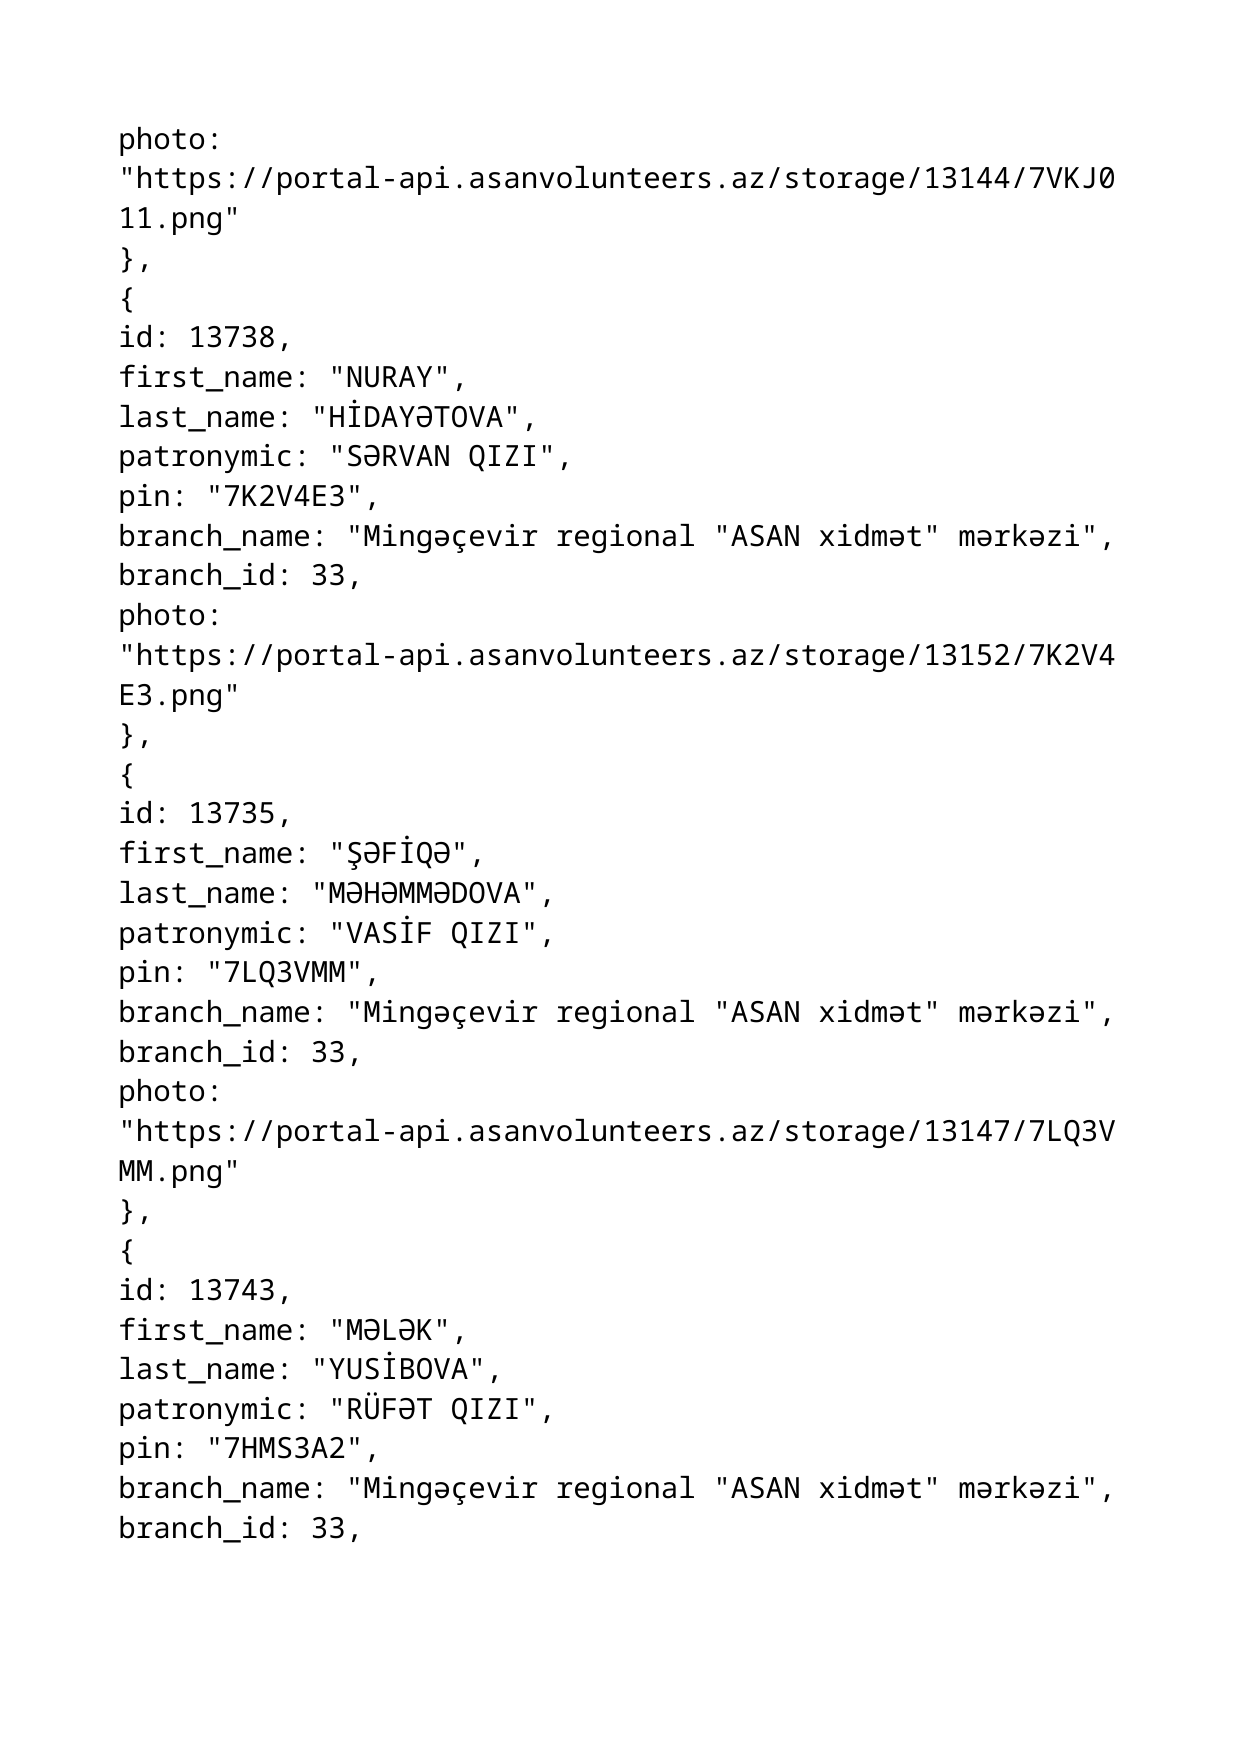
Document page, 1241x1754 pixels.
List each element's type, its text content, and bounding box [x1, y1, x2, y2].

text first_name: "MƏLƏK", [118, 1309, 1122, 1348]
text photo: "https://portal-api.asanvolunteers.az/storage/13144/7VKJ011.png" [118, 118, 1122, 237]
text patronymic: "VASİF QIZI", [118, 912, 1122, 952]
text pin: "7K2V4E3", [118, 475, 1122, 515]
text branch_id: 33, [118, 1507, 1122, 1547]
text branch_name: "Mingəçevir regional "ASAN xidmət" mərkəzi", [118, 515, 1122, 555]
text pin: "7HMS3A2", [118, 1428, 1122, 1467]
text id: 13738, [118, 317, 1122, 356]
text branch_name: "Mingəçevir regional "ASAN xidmət" mərkəzi", [118, 1467, 1122, 1507]
text branch_id: 33, [118, 1031, 1122, 1071]
text last_name: "YUSİBOVA", [118, 1348, 1122, 1388]
text id: 13743, [118, 1269, 1122, 1309]
text id: 13735, [118, 793, 1122, 832]
text last_name: "MƏHƏMMƏDOVA", [118, 872, 1122, 912]
text first_name: "NURAY", [118, 356, 1122, 396]
text last_name: "HİDAYƏTOVA", [118, 396, 1122, 436]
text { [118, 277, 1122, 317]
text patronymic: "RÜFƏT QIZI", [118, 1388, 1122, 1428]
text }, [118, 1190, 1122, 1229]
text branch_id: 33, [118, 555, 1122, 594]
text first_name: "ŞƏFİQƏ", [118, 832, 1122, 872]
text branch_name: "Mingəçevir regional "ASAN xidmət" mərkəzi", [118, 991, 1122, 1031]
text pin: "7LQ3VMM", [118, 952, 1122, 991]
text { [118, 1229, 1122, 1269]
text }, [118, 713, 1122, 753]
text patronymic: "SƏRVAN QIZI", [118, 436, 1122, 475]
text photo: "https://portal-api.asanvolunteers.az/storage/13147/7LQ3VMM.png" [118, 1071, 1122, 1190]
text }, [118, 237, 1122, 277]
text photo: "https://portal-api.asanvolunteers.az/storage/13152/7K2V4E3.png" [118, 594, 1122, 713]
text { [118, 753, 1122, 793]
